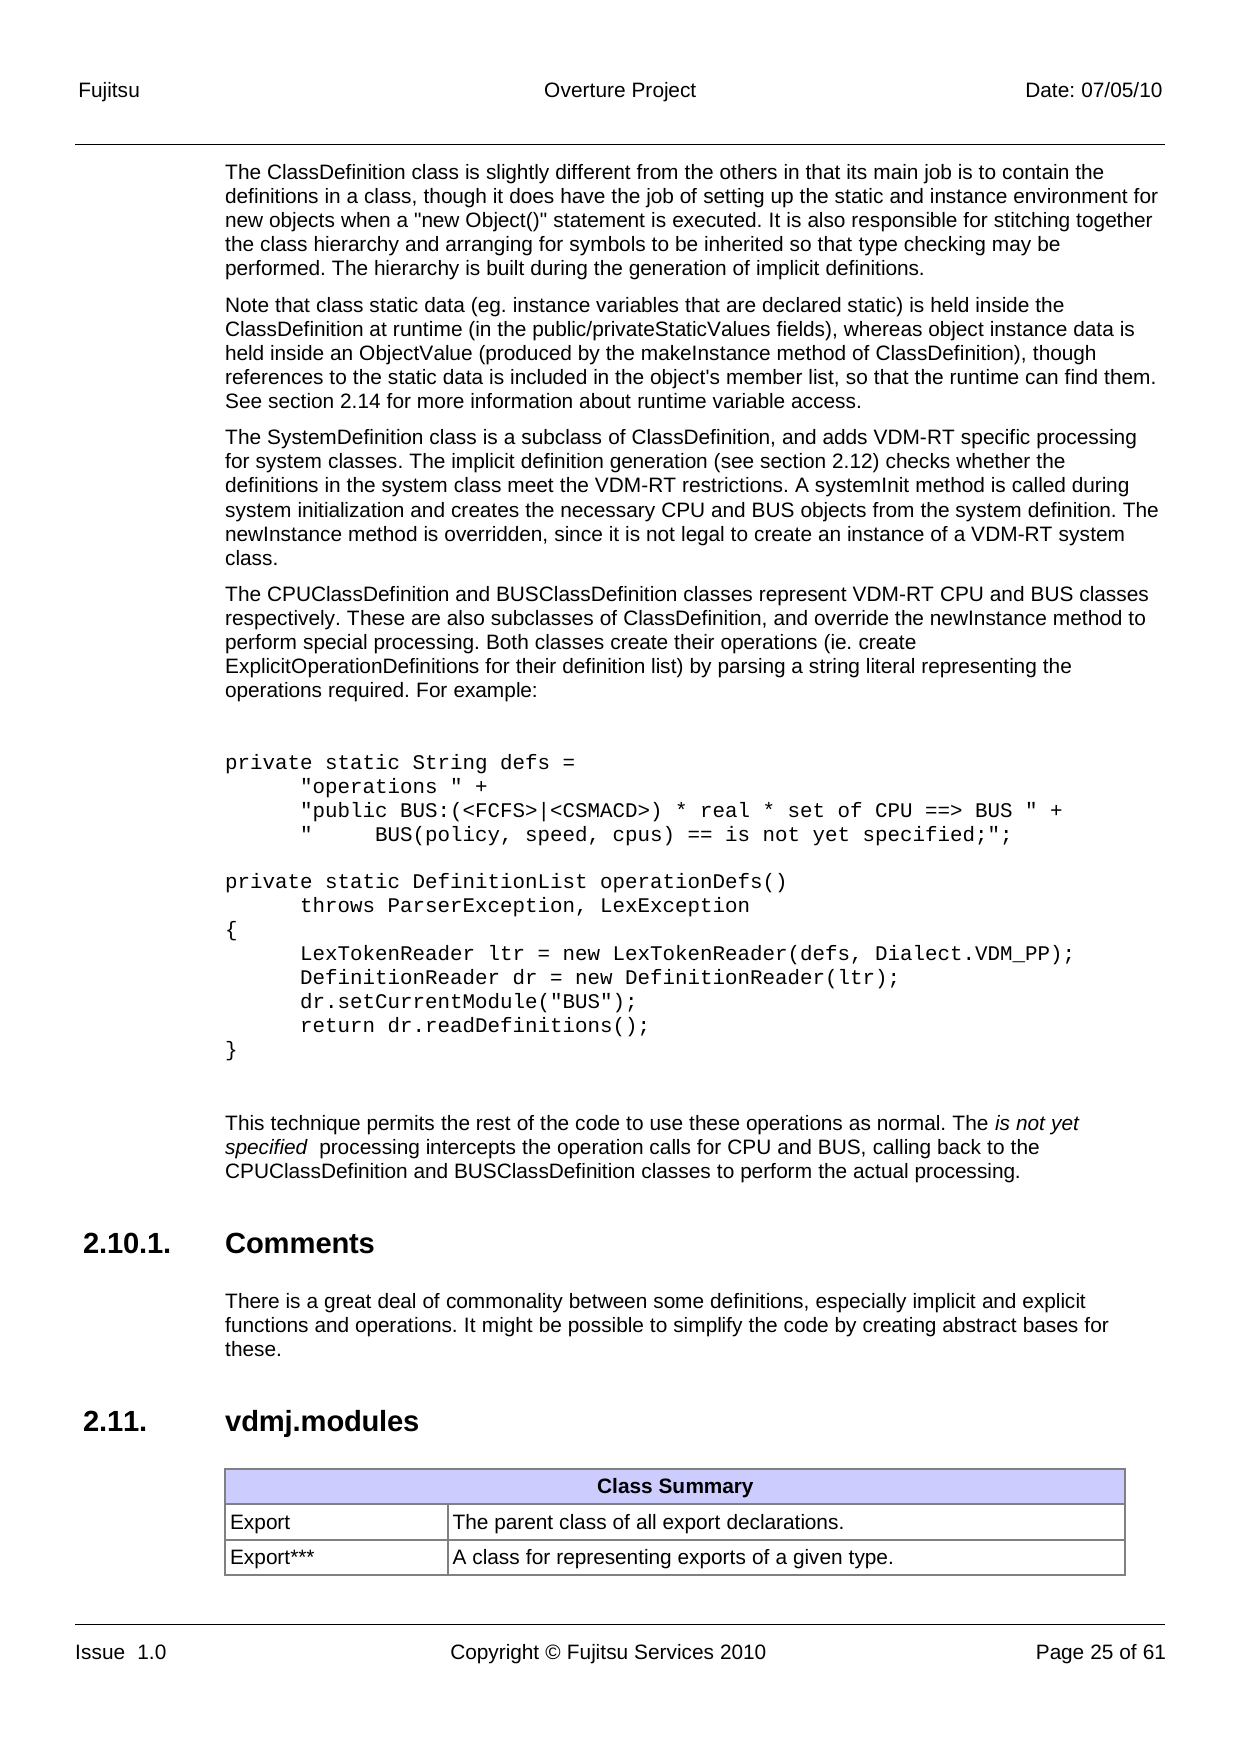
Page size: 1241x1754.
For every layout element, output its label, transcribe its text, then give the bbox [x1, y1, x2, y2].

text return dr.readDefinitions(); [225, 1015, 1165, 1039]
subtitle vdmj.modules [75, 1404, 1165, 1437]
text The SystemDefinition class is a subclass of ClassDefinition, and adds VDM-RT specific processing for system classes. The implicit definition generation (see section 2.12) checks whether the definitions in the system class meet the VDM-RT restrictions. A systemInit method is called during system initialization and creates the necessary CPU and BUS objects from the system definition. The newInstance method is overridden, since it is not legal to create an instance of a VDM-RT system class. [225, 425, 1165, 570]
text The CPUClassDefinition and BUSClassDefinition classes represent VDM-RT CPU and BUS classes respectively. These are also subclasses of ClassDefinition, and override the newInstance method to perform special processing. Both classes create their operations (ie. create ExplicitOperationDefinitions for their definition list) by parsing a string literal representing the operations required. For example: [225, 582, 1165, 702]
table_header Class Summary [226, 1470, 1124, 1503]
text This technique permits the rest of the code to use these operations as normal. The is not yet specified processing intercepts the operation calls for CPU and BUS, calling back to the CPUClassDefinition and BUSClassDefinition classes to perform the actual processing. [225, 1111, 1165, 1183]
text private static DefinitionList operationDefs() [225, 871, 1165, 895]
text " BUS(policy, speed, cpus) == is not yet specified;"; [225, 823, 1165, 847]
text "public BUS:(<FCFS>|<CSMACD>) * real * set of CPU ==> BUS " + [225, 799, 1165, 823]
text private static String defs = [225, 752, 1165, 776]
text throws ParserException, LexException [225, 895, 1165, 919]
table_cell Export [226, 1505, 447, 1538]
text { [225, 919, 1165, 943]
text DefinitionReader dr = new DefinitionReader(ltr); [225, 967, 1165, 991]
text The ClassDefinition class is slightly different from the others in that its main job is to contain the definitions in a class, though it does have the job of setting up the static and instance environment for new objects when a "new Object()" statement is executed. It is also responsible for stitching together the class hierarchy and arranging for symbols to be inherited so that type checking may be performed. The hierarchy is built during the generation of implicit definitions. [225, 160, 1165, 280]
subtitle Comments [75, 1226, 1165, 1259]
text dr.setCurrentModule("BUS"); [225, 991, 1165, 1015]
text "operations " + [225, 776, 1165, 799]
text Note that class static data (eg. instance variables that are declared static) is held inside the ClassDefinition at runtime (in the public/privateStaticValues fields), whereas object instance data is held inside an ObjectValue (produced by the makeInstance method of ClassDefinition), though references to the static data is included in the object's member list, so that the runtime can find them. See section 2.14 for more information about runtime variable access. [225, 292, 1165, 413]
table_cell The parent class of all export declarations. [449, 1505, 1124, 1538]
table_cell Export*** [226, 1541, 447, 1574]
text LexTokenReader ltr = new LexTokenReader(defs, Dialect.VDM_PP); [225, 943, 1165, 967]
table_cell A class for representing exports of a given type. [449, 1541, 1124, 1574]
text } [225, 1039, 1165, 1063]
text There is a great deal of commonality between some definitions, especially implicit and explicit functions and operations. It might be possible to simplify the code by creating abstract bases for these. [225, 1289, 1165, 1361]
